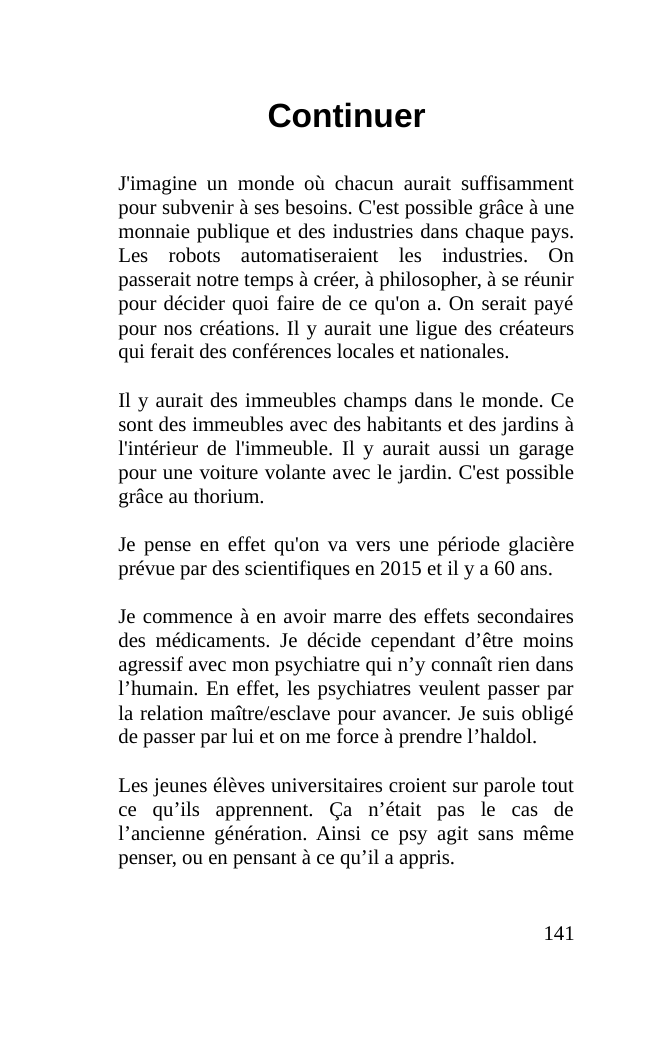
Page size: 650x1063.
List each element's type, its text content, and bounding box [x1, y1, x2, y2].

text Je pense en effet qu'on va vers une période glacière prévue par des scientifiques en 2015 et il y a 60 ans. [118, 532, 574, 580]
text Je commence à en avoir marre des effets secondaires des médicaments. Je décide cependant d’être moins agressif avec mon psychiatre qui n’y connaît rien dans l’humain. En effet, les psychiatres veulent passer par la relation maître/esclave pour avancer. Je suis obligé de passer par lui et on me force à prendre l’haldol. [118, 604, 574, 748]
text Les jeunes élèves universitaires croient sur parole tout ce qu’ils apprennent. Ça n’était pas le cas de l’ancienne génération. Ainsi ce psy agit sans même penser, ou en pensant à ce qu’il a appris. [118, 773, 574, 869]
text Il y aurait des immeubles champs dans le monde. Ce sont des immeubles avec des habitants et des jardins à l'intérieur de l'immeuble. Il y aurait aussi un garage pour une voiture volante avec le jardin. C'est possible grâce au thorium. [118, 388, 574, 508]
text J'imagine un monde où chacun aurait suffisamment pour subvenir à ses besoins. C'est possible grâce à une monnaie publique et des industries dans chaque pays. Les robots automatiseraient les industries. On passerait notre temps à créer, à philosopher, à se réunir pour décider quoi faire de ce qu'on a. On serait payé pour nos créations. Il y aurait une ligue des créateurs qui ferait des conférences locales et nationales. [118, 171, 574, 363]
subtitle Continuer [118, 96, 574, 134]
